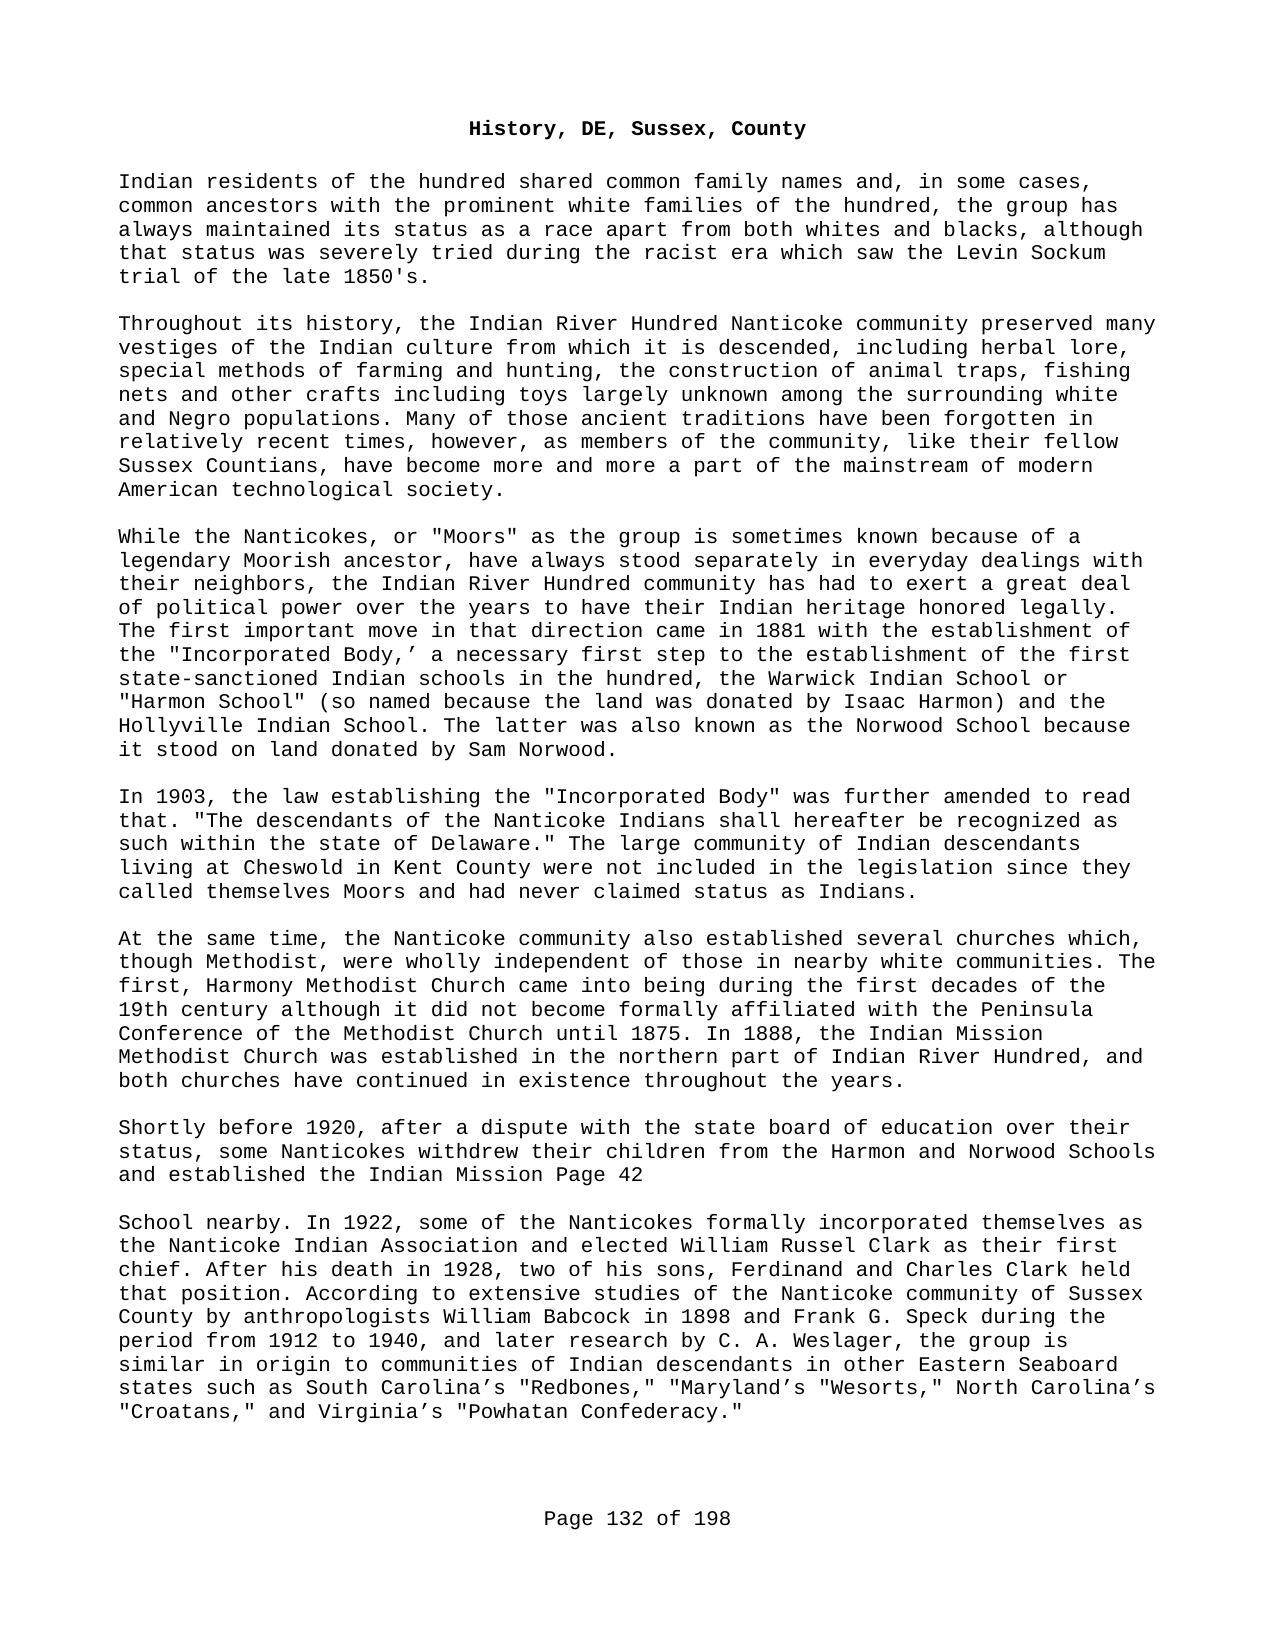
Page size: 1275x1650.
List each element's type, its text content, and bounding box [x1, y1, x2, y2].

text While the Nanticokes, or "Moors" as the group is sometimes known because of a legendary Moorish ancestor, have always stood separately in everyday dealings with their neighbors, the Indian River Hundred community has had to exert a great deal of political power over the years to have their Indian heritage honored legally. The first important move in that direction came in 1881 with the establishment of the "Incorporated Body,’ a necessary first step to the establishment of the first state-sanctioned Indian schools in the hundred, the Warwick Indian School or "Harmon School" (so named because the land was donated by Isaac Harmon) and the Hollyville Indian School. The latter was also known as the Norwood School because it stood on land donated by Sam Norwood. [118, 526, 1157, 762]
text At the same time, the Nanticoke community also established several churches which, though Methodist, were wholly independent of those in nearby white communities. The first, Harmony Methodist Church came into being during the first decades of the 19th century although it did not become formally affiliated with the Peninsula Conference of the Methodist Church until 1875. In 1888, the Indian Mission Methodist Church was established in the northern part of Indian River Hundred, and both churches have continued in existence throughout the years. [118, 928, 1157, 1093]
text School nearby. In 1922, some of the Nanticokes formally incorporated themselves as the Nanticoke Indian Association and elected William Russel Clark as their first chief. After his death in 1928, two of his sons, Ferdinand and Charles Clark held that position. According to extensive studies of the Nanticoke community of Sussex County by anthropologists William Babcock in 1898 and Frank G. Speck during the period from 1912 to 1940, and later research by C. A. Weslager, the group is similar in origin to communities of Indian descendants in other Eastern Seaboard states such as South Carolina’s "Redbones," "Maryland’s "Wesorts," North Carolina’s "Croatans," and Virginia’s "Powhatan Confederacy." [118, 1212, 1157, 1424]
text Indian residents of the hundred shared common family names and, in some cases, common ancestors with the prominent white families of the hundred, the group has always maintained its status as a race apart from both whites and blacks, although that status was severely tried during the racist era which saw the Levin Sockum trial of the late 1850's. [118, 171, 1157, 289]
text Throughout its history, the Indian River Hundred Nanticoke community preserved many vestiges of the Indian culture from which it is descended, including herbal lore, special methods of farming and hunting, the construction of animal traps, fishing nets and other crafts including toys largely unknown among the surrounding white and Negro populations. Many of those ancient traditions have been forgotten in relatively recent times, however, as members of the community, like their fellow Sussex Countians, have become more and more a part of the mainstream of modern American technological society. [118, 313, 1157, 502]
text In 1903, the law establishing the "Incorporated Body" was further amended to read that. "The descendants of the Nanticoke Indians shall hereafter be recognized as such within the state of Delaware." The large community of Indian descendants living at Cheswold in Kent County were not included in the legislation since they called themselves Moors and had never claimed status as Indians. [118, 786, 1157, 904]
text Shortly before 1920, after a dispute with the state board of education over their status, some Nanticokes withdrew their children from the Harmon and Norwood Schools and established the Indian Mission Page 42 [118, 1117, 1157, 1188]
